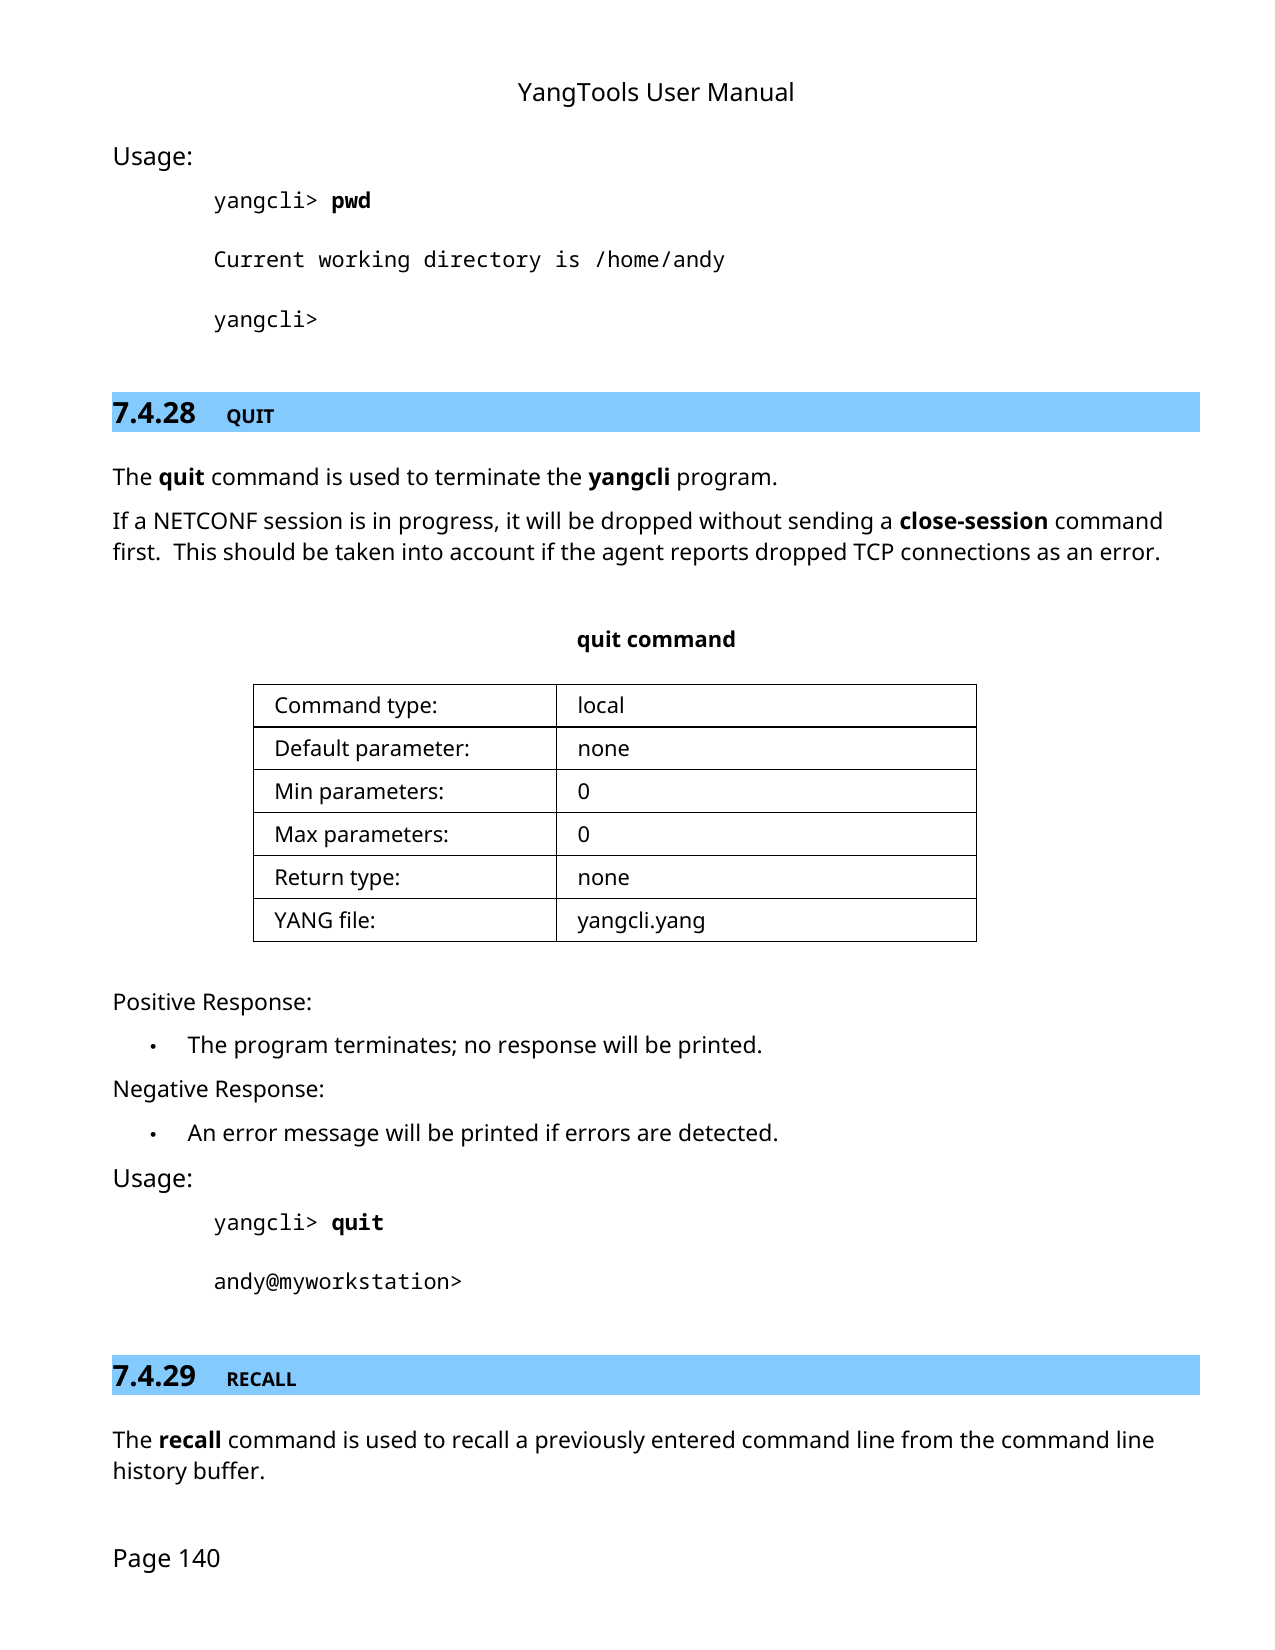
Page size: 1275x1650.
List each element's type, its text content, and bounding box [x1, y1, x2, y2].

table_cell YANG file: [254, 899, 556, 941]
table_cell none [557, 728, 976, 769]
text Negative Response: [112, 1073, 1200, 1104]
text Positive Response: [112, 986, 1200, 1017]
list The program terminates; no response will be printed. [150, 1029, 1200, 1061]
list An error message will be printed if errors are detected. [150, 1117, 1200, 1148]
table_cell Min parameters: [254, 770, 556, 812]
text Usage: [112, 1161, 1200, 1195]
subtitle quit command [127, 624, 1185, 654]
table_cell 0 [557, 770, 976, 812]
subtitle recall [112, 1355, 1200, 1395]
subtitle quit [112, 392, 1200, 432]
table_cell Max parameters: [254, 813, 556, 855]
text yangcli> pwd Current working directory is /home/andy yangcli> [139, 184, 1200, 363]
table_header Command type: [254, 685, 556, 726]
table_cell Default parameter: [254, 728, 556, 769]
text Usage: [112, 138, 1200, 173]
table_cell yangcli.yang [557, 899, 976, 941]
text If a NETCONF session is in progress, it will be dropped without sending a close-session command first. This should be taken into account if the agent reports dropped TCP connections as an error. [112, 505, 1200, 568]
table_header local [557, 685, 976, 726]
table_cell none [557, 856, 976, 898]
text yangcli> quit andy@myworkstation> [139, 1207, 1200, 1326]
text The recall command is used to recall a previously entered command line from the command line history buffer. [112, 1424, 1200, 1486]
table_cell 0 [557, 813, 976, 855]
text The quit command is used to terminate the yangcli program. [112, 461, 1200, 493]
table_cell Return type: [254, 856, 556, 898]
